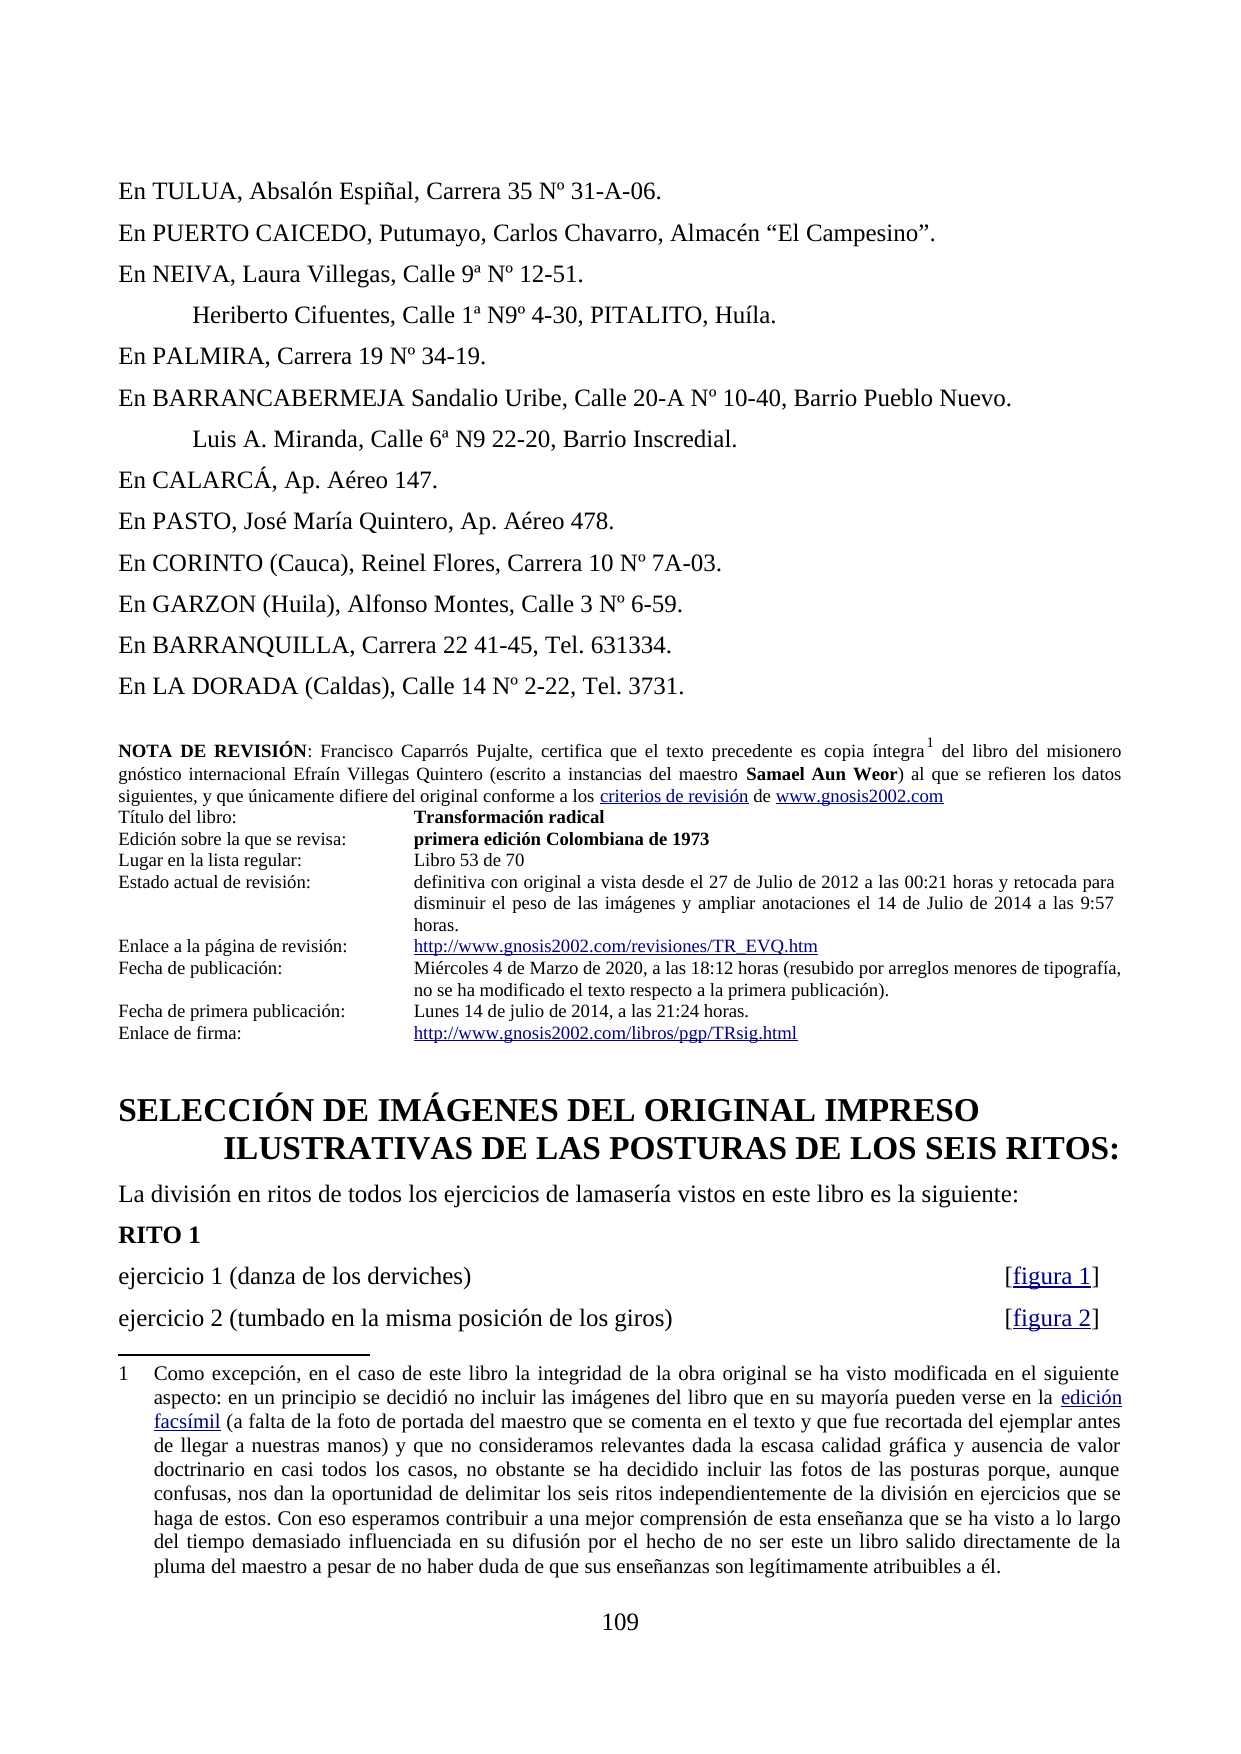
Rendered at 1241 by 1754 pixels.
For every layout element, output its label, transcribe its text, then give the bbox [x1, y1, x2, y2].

text En PUERTO CAICEDO, Putumayo, Carlos Chavarro, Almacén “El Campesino”. [118, 218, 1122, 246]
text ejercicio 1 (danza de los derviches) [figura 1] [118, 1261, 1122, 1290]
text Heriberto Cifuentes, Calle 1ª N9º 4-30, PITALITO, Huíla. [118, 300, 1122, 329]
text Fecha de publicación: Miércoles 4 de Marzo de 2020, a las 18:12 horas (resubido por arreglos menores de tipografía, no se ha modificado el texto respecto a la primera publicación). [118, 957, 1122, 1000]
text En TULUA, Absalón Espiñal, Carrera 35 Nº 31-A-06. [118, 176, 1122, 205]
text En NEIVA, Laura Villegas, Calle 9ª Nº 12-51. [118, 259, 1122, 288]
text Como excepción, en el caso de este libro la integridad de la obra original se ha visto modificada en el siguiente aspecto: en un principio se decidió no incluir las imágenes del libro que en su mayoría pueden verse en la edición facsímil (a falta de la foto de portada del maestro que se comenta en el texto y que fue recortada del ejemplar antes de llegar a nuestras manos) y que no consideramos relevantes dada la escasa calidad gráfica y ausencia de valor doctrinario en casi todos los casos, no obstante se ha decidido incluir las fotos de las posturas porque, aunque confusas, nos dan la oportunidad de delimitar los seis ritos independientemente de la división en ejercicios que se haga de estos. Con eso esperamos contribuir a una mejor comprensión de esta enseñanza que se ha visto a lo largo del tiempo demasiado influenciada en su difusión por el hecho de no ser este un libro salido directamente de la pluma del maestro a pesar de no haber duda de que sus enseñanzas son legítimamente atribuibles a él. [118, 1361, 1122, 1578]
text En BARRANCABERMEJA Sandalio Uribe, Calle 20-A Nº 10-40, Barrio Pueblo Nuevo. [118, 383, 1122, 411]
text La división en ritos de todos los ejercicios de lamasería vistos en este libro es la siguiente: [118, 1179, 1122, 1208]
text En PASTO, José María Quintero, Ap. Aéreo 478. [118, 506, 1122, 535]
text ejercicio 2 (tumbado en la misma posición de los giros) [figura 2] [118, 1303, 1122, 1331]
text Fecha de primera publicación: Lunes 14 de julio de 2014, a las 21:24 horas. [118, 1000, 1122, 1022]
text En BARRANQUILLA, Carrera 22 41-45, Tel. 631334. [118, 630, 1122, 659]
subtitle SELECCIÓN DE IMÁGENES DEL ORIGINAL IMPRESO ILUSTRATIVAS DE LAS POSTURAS DE LOS SEIS RITOS: [118, 1090, 1122, 1166]
text NOTA DE REVISIÓN: Francisco Caparrós Pujalte, certifica que el texto precedente es copia íntegra del libro del misionero gnóstico internacional Efraín Villegas Quintero (escrito a instancias del maestro Samael Aun Weor) al que se refieren los datos siguientes, y que únicamente difiere del original conforme a los criterios de revisión de www.gnosis2002.com [118, 734, 1122, 806]
text Lugar en la lista regular: Libro 53 de 70 [118, 849, 1122, 871]
text Enlace a la página de revisión: http://www.gnosis2002.com/revisiones/TR_EVQ.htm [118, 935, 1122, 957]
text En CALARCÁ, Ap. Aéreo 147. [118, 465, 1122, 494]
text Edición sobre la que se revisa: primera edición Colombiana de 1973 [118, 828, 1122, 849]
text En GARZON (Huila), Alfonso Montes, Calle 3 Nº 6-59. [118, 589, 1122, 618]
text En PALMIRA, Carrera 19 Nº 34-19. [118, 341, 1122, 370]
text Título del libro: Transformación radical [118, 806, 1122, 828]
text RITO 1 [118, 1220, 1122, 1249]
text En LA DORADA (Caldas), Calle 14 Nº 2-22, Tel. 3731. [118, 671, 1122, 700]
text Enlace de firma: http://www.gnosis2002.com/libros/pgp/TRsig.html [118, 1022, 1122, 1043]
text Luis A. Miranda, Calle 6ª N9 22-20, Barrio Inscredial. [118, 424, 1122, 453]
text Estado actual de revisión: definitiva con original a vista desde el 27 de Julio de 2012 a las 00:21 horas y retocada para disminuir el peso de las imágenes y ampliar anotaciones el 14 de Julio de 2014 a las 9:57 horas. [118, 871, 1122, 935]
text En CORINTO (Cauca), Reinel Flores, Carrera 10 Nº 7A-03. [118, 548, 1122, 576]
